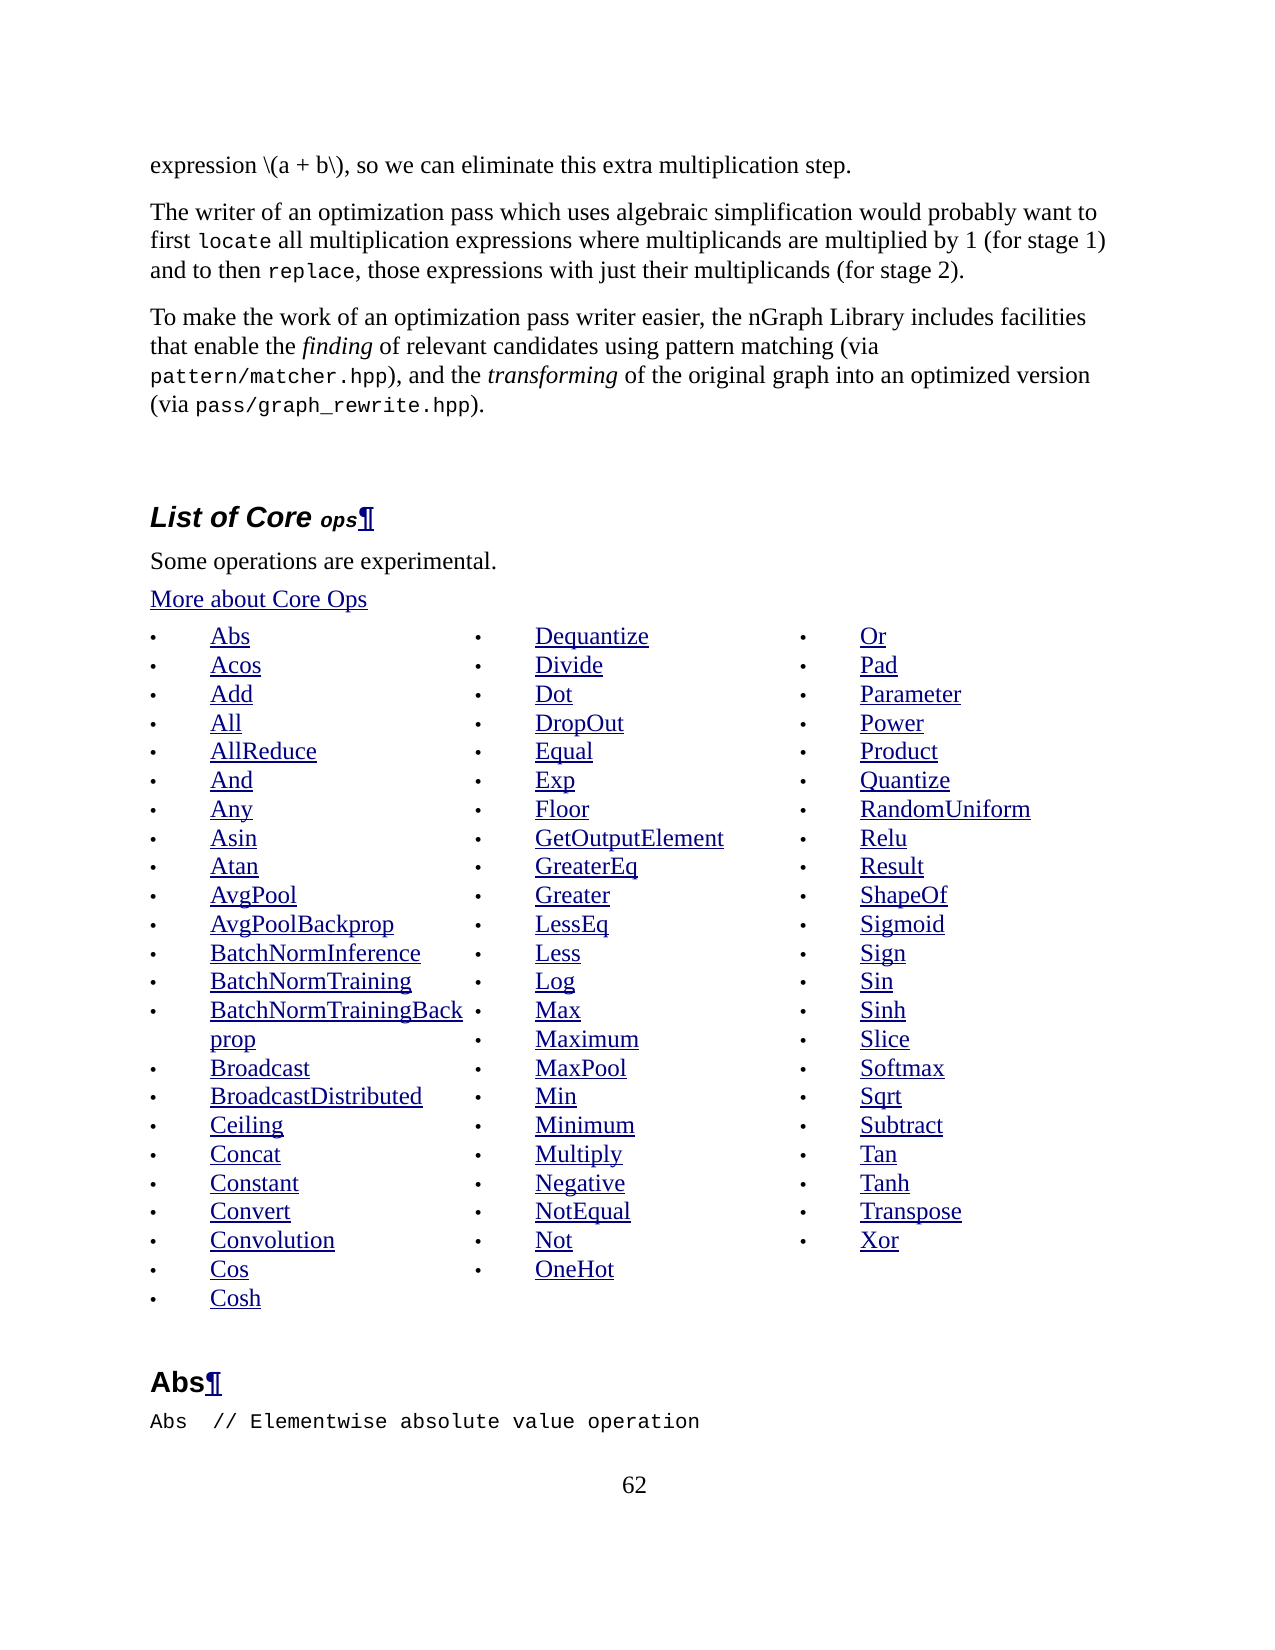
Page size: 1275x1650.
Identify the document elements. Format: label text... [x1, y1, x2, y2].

subtitle List of Core ops¶ [150, 500, 1125, 533]
text More about Core Ops [150, 584, 1125, 612]
text Abs // Elementwise absolute value operation [150, 1411, 1125, 1435]
text To make the work of an optimization pass writer easier, the nGraph Library includes facilities that enable the finding of relevant candidates using pattern matching (via pattern/matcher.hpp), and the transforming of the original graph into an optimized version (via pass/graph_rewrite.hpp). [150, 302, 1125, 419]
table_header Or Pad Parameter Power Product Quantize RandomUniform Relu Result ShapeOf Sigmoid Sign Sin Sinh Slice Softmax Sqrt Subtract Tan Tanh Transpose Xor [800, 621, 1125, 1311]
text Some operations are experimental. [150, 546, 1125, 575]
text expression \(a + b\), so we can eliminate this extra multiplication step. [150, 150, 1125, 179]
subtitle Abs¶ [150, 1365, 1125, 1399]
text The writer of an optimization pass which uses algebraic simplification would probably want to first locate all multiplication expressions where multiplicands are multiplied by 1 (for stage 1) and to then replace, those expressions with just their multiplicands (for stage 2). [150, 197, 1125, 284]
table_header Abs Acos Add All AllReduce And Any Asin Atan AvgPool AvgPoolBackprop BatchNormInference BatchNormTraining BatchNormTrainingBackprop Broadcast BroadcastDistributed Ceiling Concat Constant Convert Convolution Cos Cosh [150, 621, 475, 1311]
table_header Dequantize Divide Dot DropOut Equal Exp Floor GetOutputElement GreaterEq Greater LessEq Less Log Max Maximum MaxPool Min Minimum Multiply Negative NotEqual Not OneHot [475, 621, 800, 1311]
